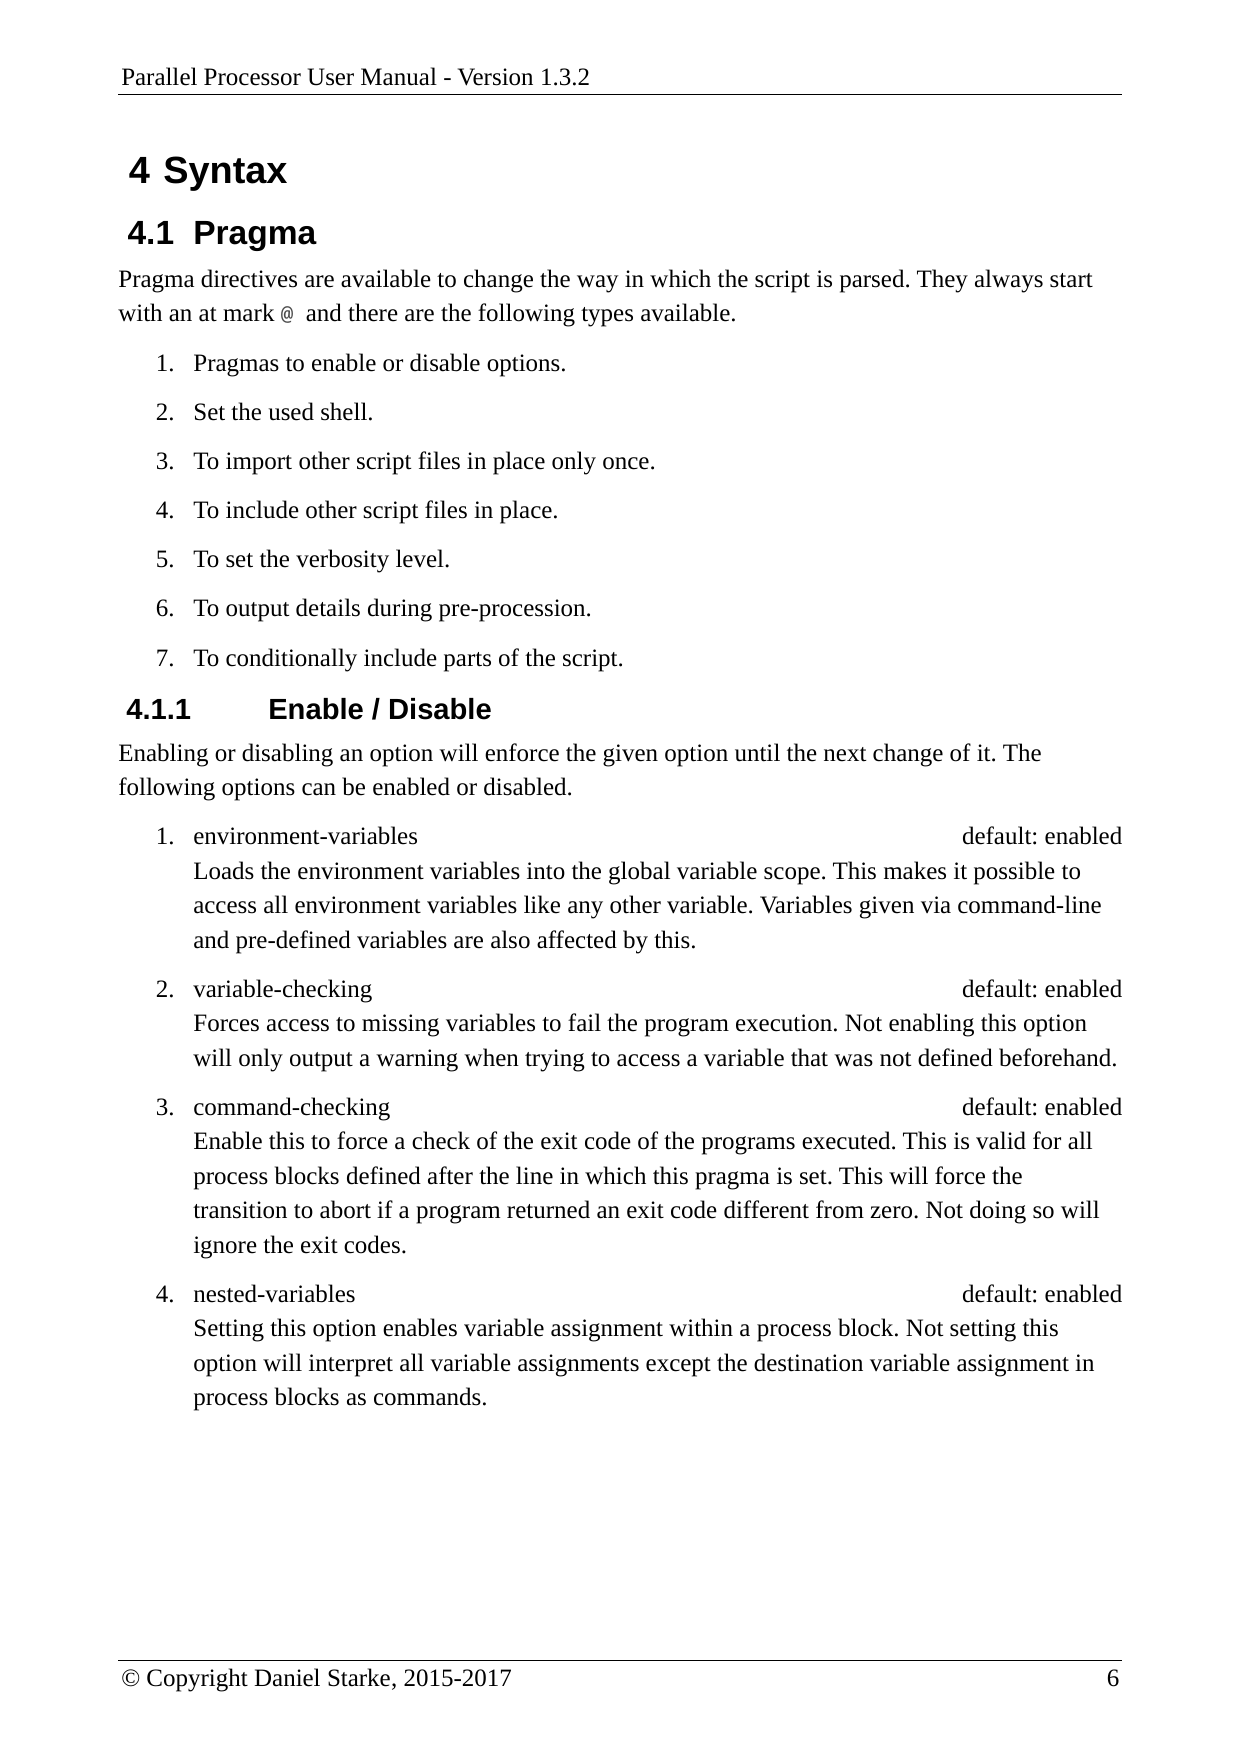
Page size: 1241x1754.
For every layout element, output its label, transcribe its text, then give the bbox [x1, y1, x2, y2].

list Set the used shell. [156, 397, 1122, 426]
subtitle Syntax [118, 148, 1122, 192]
text Enabling or disabling an option will enforce the given option until the next change of it. The following options can be enabled or disabled. [118, 738, 1122, 801]
list To set the verbosity level. [156, 544, 1122, 573]
list environment-variables default: enabled Loads the environment variables into the global variable scope. This makes it possible to access all environment variables like any other variable. Variables given via command-line and pre-defined variables are also affected by this. [156, 821, 1122, 953]
list Pragmas to enable or disable options. [156, 348, 1122, 377]
text Pragma directives are available to change the way in which the script is parsed. They always start with an at mark @ and there are the following types available. [118, 264, 1122, 328]
subtitle Enable / Disable [118, 692, 1122, 725]
list To import other script files in place only once. [156, 446, 1122, 475]
list variable-checking default: enabled Forces access to missing variables to fail the program execution. Not enabling this option will only output a warning when trying to access a variable that was not defined beforehand. [156, 974, 1122, 1071]
list To output details during pre-procession. [156, 593, 1122, 622]
subtitle Pragma [118, 213, 1122, 251]
list To include other script files in place. [156, 495, 1122, 524]
list To conditionally include parts of the script. [156, 643, 1122, 671]
list command-checking default: enabled Enable this to force a check of the exit code of the programs executed. This is valid for all process blocks defined after the line in which this pragma is set. This will force the transition to abort if a program returned an exit code different from zero. Not doing so will ignore the exit codes. [156, 1092, 1122, 1258]
list nested-variables default: enabled Setting this option enables variable assignment within a process block. Not setting this option will interpret all variable assignments except the destination variable assignment in process blocks as commands. [156, 1279, 1122, 1411]
